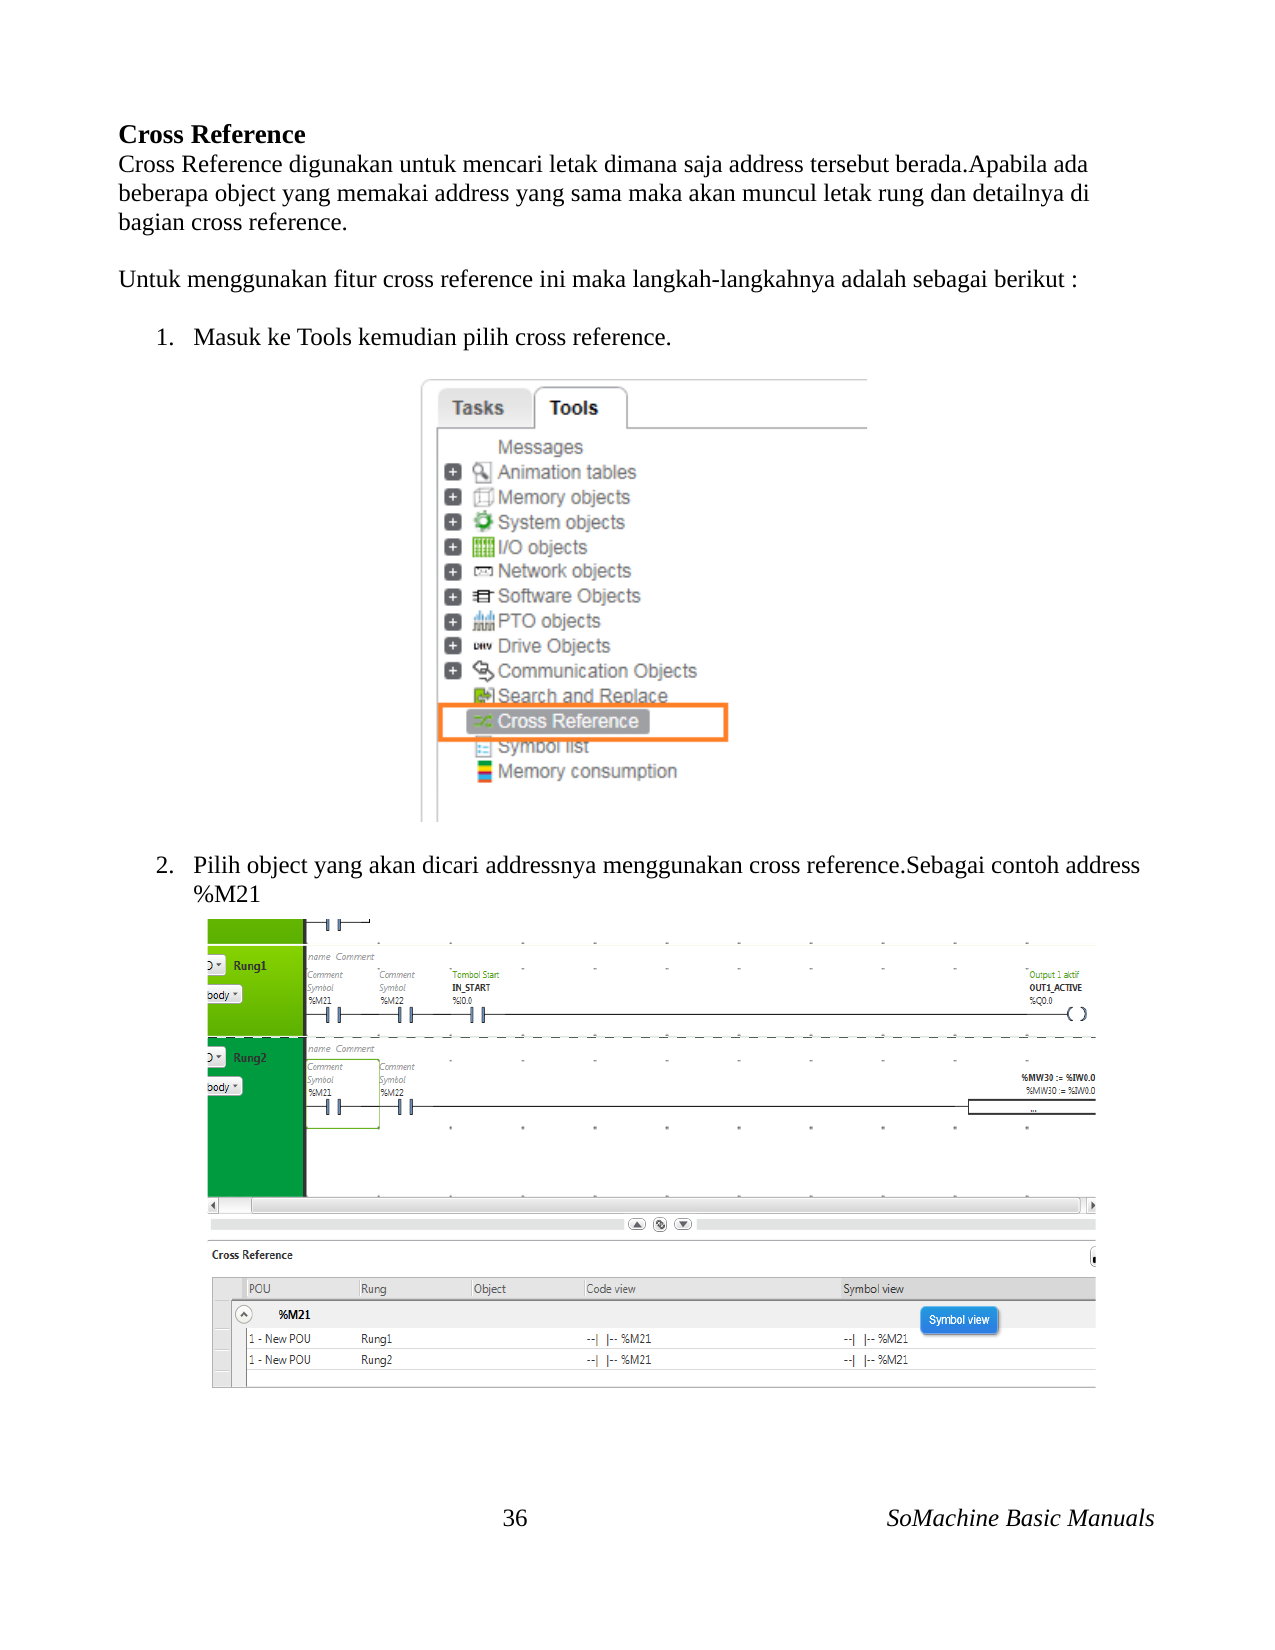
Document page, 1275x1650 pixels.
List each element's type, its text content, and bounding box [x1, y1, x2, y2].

list Pilih object yang akan dicari addressnya menggunakan cross reference.Sebagai contoh address %M21 [156, 850, 1157, 908]
text Untuk menggunakan fitur cross reference ini maka langkah-langkahnya adalah sebagai berikut : [118, 264, 1157, 293]
list Masuk ke Tools kemudian pilih cross reference. [156, 322, 1157, 351]
picture [407, 379, 868, 822]
picture [207, 919, 1096, 1402]
text Cross Reference digunakan untuk mencari letak dimana saja address tersebut berada.Apabila ada beberapa object yang memakai address yang sama maka akan muncul letak rung dan detailnya di bagian cross reference. [118, 149, 1157, 236]
text Cross Reference [118, 118, 1157, 149]
